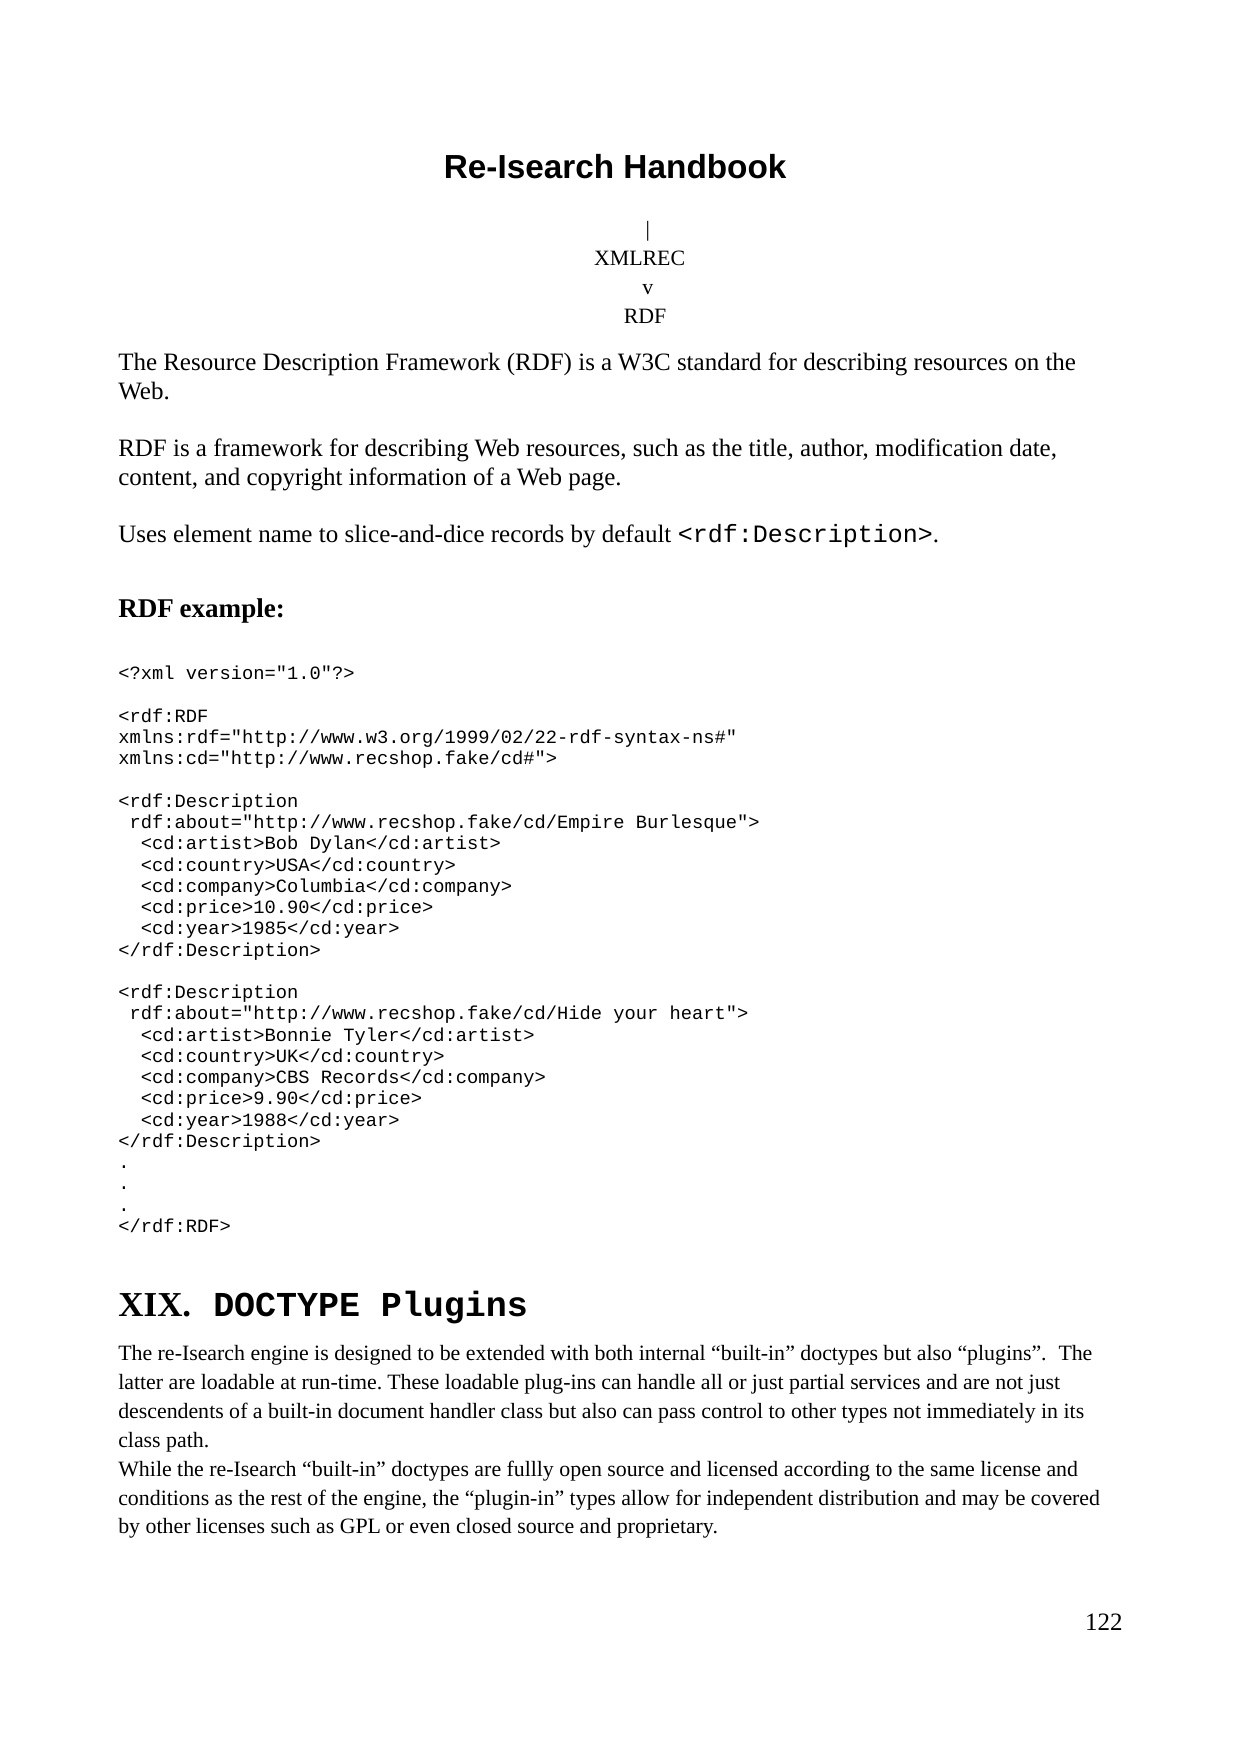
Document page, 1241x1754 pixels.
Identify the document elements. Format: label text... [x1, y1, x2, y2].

text xmlns:rdf="http://www.w3.org/1999/02/22-rdf-syntax-ns#" [118, 728, 1122, 749]
text RDF is a framework for describing Web resources, such as the title, author, modification date, content, and copyright information of a Web page. [118, 433, 1122, 491]
text <cd:year>1988</cd:year> [118, 1110, 1122, 1132]
text <?xml version="1.0"?> [118, 664, 1122, 685]
text . [118, 1153, 1122, 1174]
text XMLREC [118, 245, 1122, 270]
text <cd:country>USA</cd:country> [118, 855, 1122, 877]
text <rdf:RDF [118, 707, 1122, 728]
text </rdf:Description> [118, 1132, 1122, 1153]
text <cd:price>10.90</cd:price> [118, 898, 1122, 919]
text <cd:year>1985</cd:year> [118, 919, 1122, 940]
text <cd:company>CBS Records</cd:company> [118, 1068, 1122, 1089]
text RDF [118, 303, 1122, 328]
text <cd:country>UK</cd:country> [118, 1047, 1122, 1068]
text The Resource Description Framework (RDF) is a W3C standard for describing resources on the Web. [118, 347, 1122, 404]
text v [118, 274, 1122, 299]
text </rdf:RDF> [118, 1217, 1122, 1238]
text rdf:about="http://www.recshop.fake/cd/Empire Burlesque"> [118, 813, 1122, 834]
text xmlns:cd="http://www.recshop.fake/cd#"> [118, 749, 1122, 770]
text . [118, 1174, 1122, 1195]
text <rdf:Description [118, 792, 1122, 813]
text <cd:price>9.90</cd:price> [118, 1089, 1122, 1110]
text While the re-Isearch “built-in” doctypes are fullly open source and licensed according to the same license and conditions as the rest of the engine, the “plugin-in” types allow for independent distribution and may be covered by other licenses such as GPL or even closed source and proprietary. [118, 1456, 1122, 1539]
text The re-Isearch engine is designed to be extended with both internal “built-in” doctypes but also “plugins”. The latter are loadable at run-time. These loadable plug-ins can handle all or just partial services and are not just descendents of a built-in document handler class but also can pass control to other types not immediately in its class path. [118, 1340, 1122, 1452]
text <cd:artist>Bonnie Tyler</cd:artist> [118, 1025, 1122, 1047]
text </rdf:Description> [118, 940, 1122, 962]
text <cd:artist>Bob Dylan</cd:artist> [118, 834, 1122, 855]
text | [118, 216, 1122, 241]
text Uses element name to slice-and-dice records by default <rdf:Description>. [118, 519, 1122, 550]
subtitle DOCTYPE Plugins [118, 1284, 1122, 1327]
text rdf:about="http://www.recshop.fake/cd/Hide your heart"> [118, 1004, 1122, 1025]
text <rdf:Description [118, 983, 1122, 1004]
text . [118, 1195, 1122, 1217]
subtitle RDF example: [118, 592, 1122, 623]
text <cd:company>Columbia</cd:company> [118, 877, 1122, 898]
